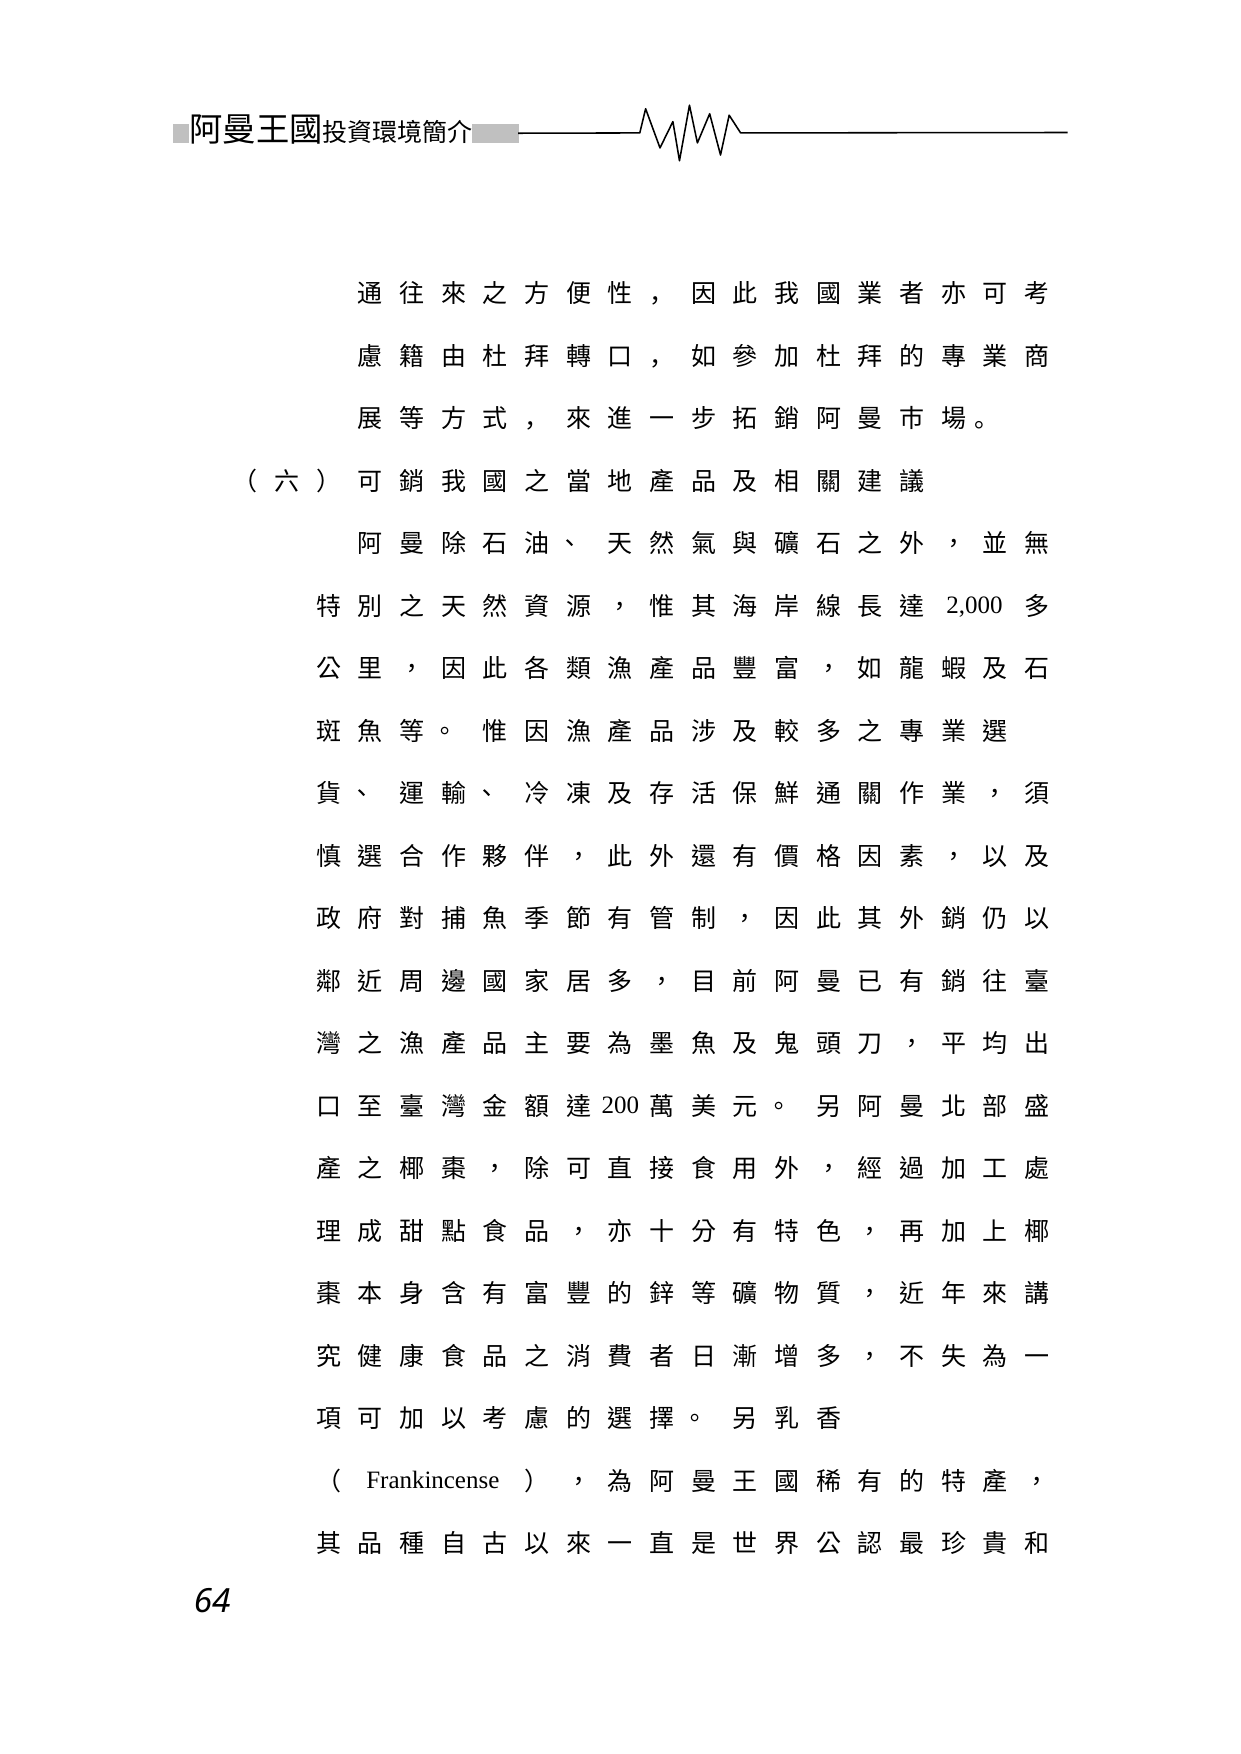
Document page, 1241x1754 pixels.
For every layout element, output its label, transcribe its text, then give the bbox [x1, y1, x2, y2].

text 通往來之方便性，因此我國業者亦可考慮籍由杜拜轉口，如參加杜拜的專業商展等方式，來進一步拓銷阿曼市場。 [281, 250, 1058, 438]
text 阿曼除石油、天然氣與礦石之外，並無特別之天然資源，惟其海岸線長達2,000多公里，因此各類漁產品豐富，如龍蝦及石斑魚等。惟因漁產品涉及較多之專業選貨、運輸、冷凍及存活保鮮通關作業，須慎選合作夥伴，此外還有價格因素，以及政府對捕魚季節有管制，因此其外銷仍以鄰近周邊國家居多，目前阿曼已有銷往臺灣之漁產品主要為墨魚及鬼頭刀，平均出口至臺灣金額達200萬美元。另阿曼北部盛產之椰棗，除可直接食用外，經過加工處理成甜點食品，亦十分有特色，再加上椰棗本身含有富豐的鋅等礦物質，近年來講究健康食品之消費者日漸增多，不失為一項可加以考慮的選擇。另乳香（Frankincense），為阿曼王國稀有的特產，其品種自古以來一直是世界公認最珍貴和 [281, 500, 1058, 1563]
text （六）可銷我國之當地產品及相關建議 [207, 438, 1058, 500]
